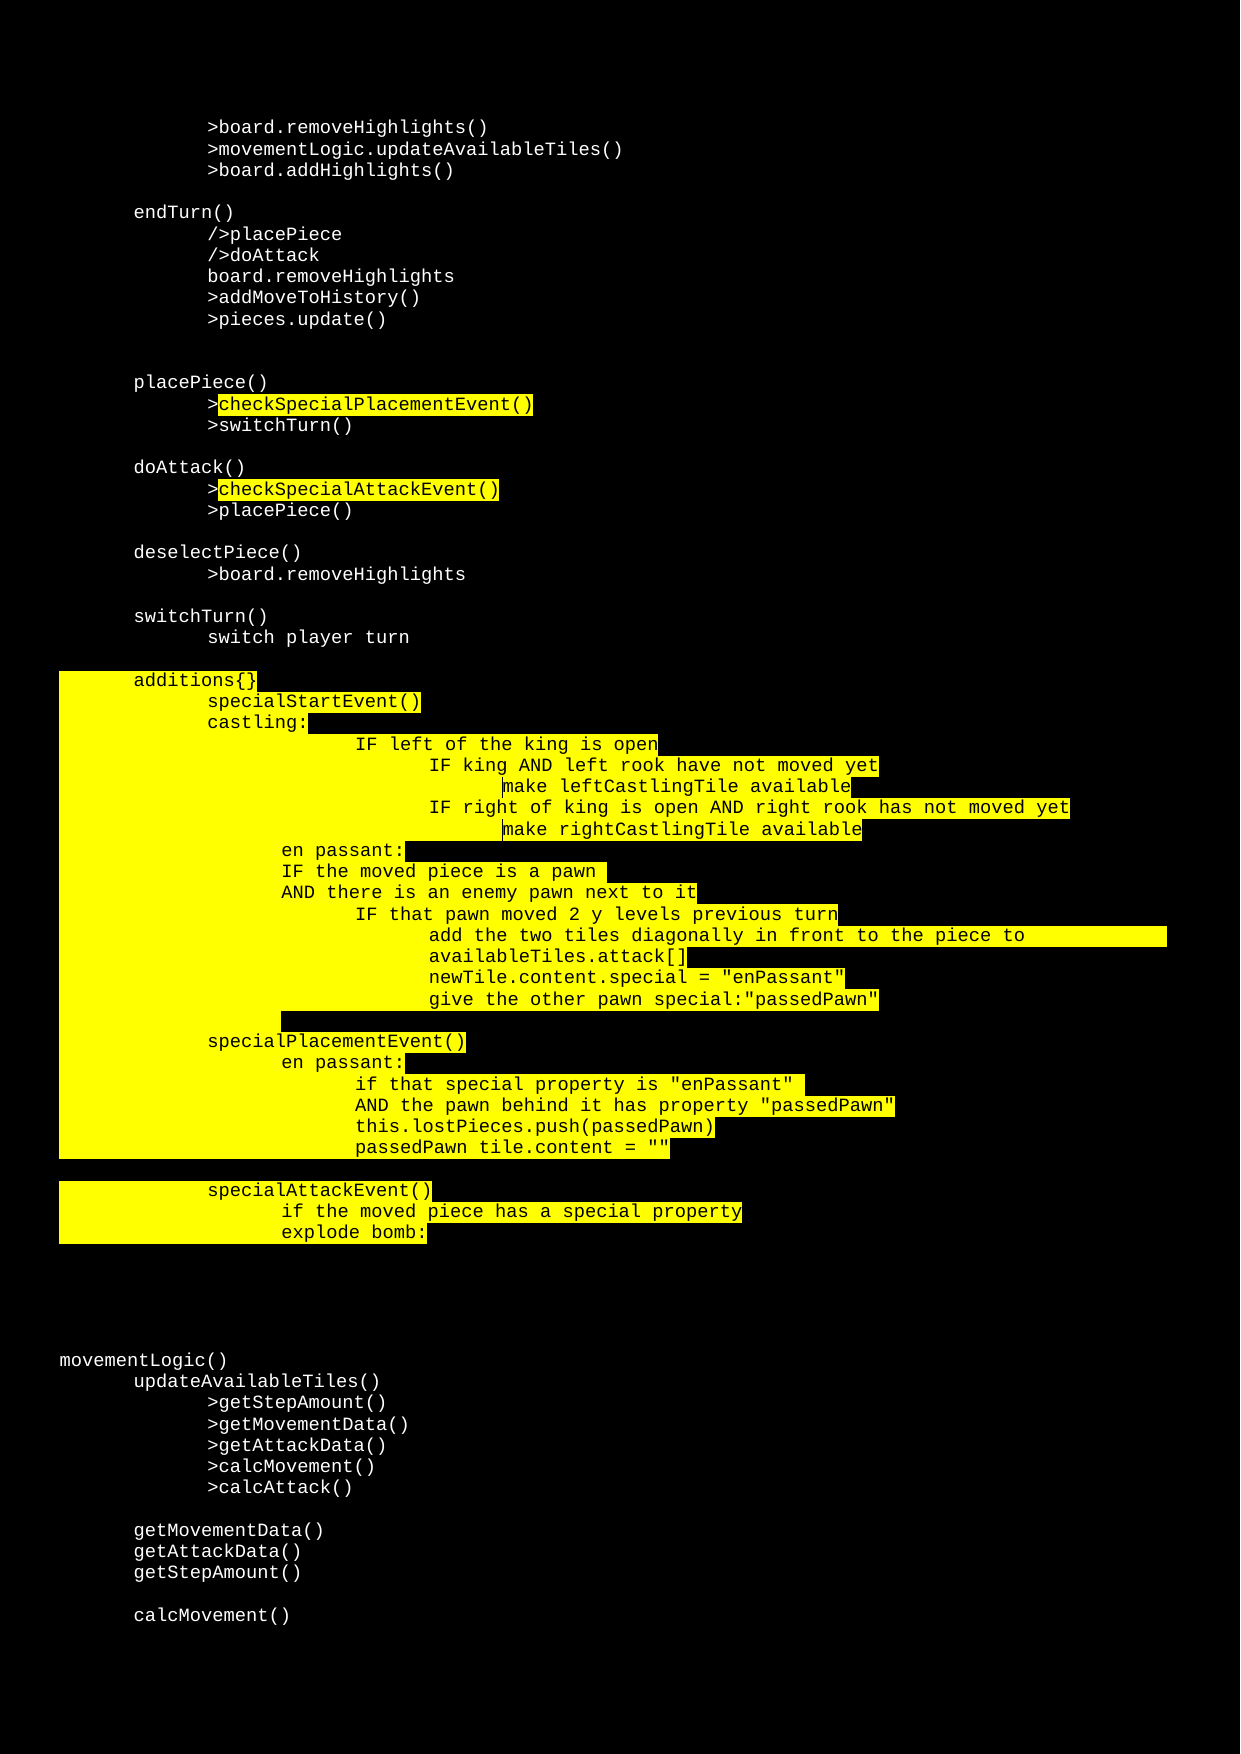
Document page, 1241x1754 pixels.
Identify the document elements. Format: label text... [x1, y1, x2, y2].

text if that special property is "enPassant" [59, 1074, 1240, 1096]
text IF right of king is open AND right rook has not moved yet [59, 798, 1240, 819]
text >addMoveToHistory() [59, 288, 1240, 309]
text give the other pawn special:"passedPawn" [59, 989, 1240, 1011]
text IF that pawn moved 2 y levels previous turn [59, 904, 1240, 926]
text specialAttackEvent() [59, 1181, 1240, 1202]
text AND the pawn behind it has property "passedPawn" [59, 1096, 1240, 1117]
text make leftCastlingTile available [59, 777, 1240, 798]
text placePiece() [59, 373, 1240, 394]
text board.removeHighlights [59, 267, 1240, 288]
text updateAvailableTiles() [59, 1372, 1240, 1393]
text calcMovement() [59, 1606, 1240, 1627]
text >getAttackData() [59, 1436, 1240, 1457]
text >board.addHighlights() [59, 161, 1240, 182]
text >checkSpecialPlacementEvent() [59, 394, 1240, 416]
text IF left of the king is open [59, 734, 1240, 756]
text en passant: [59, 841, 1240, 862]
text make rightCastlingTile available [59, 819, 1240, 841]
text IF the moved piece is a pawn [59, 862, 1240, 883]
text doAttack() [59, 458, 1240, 479]
text IF king AND left rook have not moved yet [59, 756, 1240, 777]
text >switchTurn() [59, 416, 1240, 437]
text passedPawn tile.content = "" [59, 1138, 1240, 1159]
text if the moved piece has a special property [59, 1202, 1240, 1223]
text AND there is an enemy pawn next to it [59, 883, 1240, 904]
text >getStepAmount() [59, 1393, 1240, 1414]
text specialStartEvent() [59, 692, 1240, 713]
text >placePiece() [59, 501, 1240, 522]
text getAttackData() [59, 1542, 1240, 1563]
text movementLogic() [59, 1351, 1240, 1372]
text >getMovementData() [59, 1414, 1240, 1436]
text castling: [59, 713, 1240, 734]
text >calcAttack() [59, 1478, 1240, 1499]
text >movementLogic.updateAvailableTiles() [59, 139, 1240, 161]
text >board.removeHighlights() [59, 118, 1240, 139]
text >calcMovement() [59, 1457, 1240, 1478]
text deselectPiece() [59, 543, 1240, 564]
text getStepAmount() [59, 1563, 1240, 1584]
text >pieces.update() [59, 309, 1240, 331]
text endTurn() [59, 203, 1240, 224]
text explode bomb: [59, 1223, 1240, 1244]
text additions{} [59, 671, 1240, 692]
text newTile.content.special = "enPassant" [59, 968, 1240, 989]
text switch player turn [59, 628, 1240, 649]
text specialPlacementEvent() [59, 1032, 1240, 1053]
text />doAttack [59, 246, 1240, 267]
text this.lostPieces.push(passedPawn) [59, 1117, 1240, 1138]
text >board.removeHighlights [59, 564, 1240, 586]
text getMovementData() [59, 1521, 1240, 1542]
text switchTurn() [59, 607, 1240, 628]
text add the two tiles diagonally in front to the piece to availableTiles.attack[] [59, 926, 1240, 968]
text >checkSpecialAttackEvent() [59, 479, 1240, 501]
text en passant: [59, 1053, 1240, 1074]
text />placePiece [59, 224, 1240, 246]
